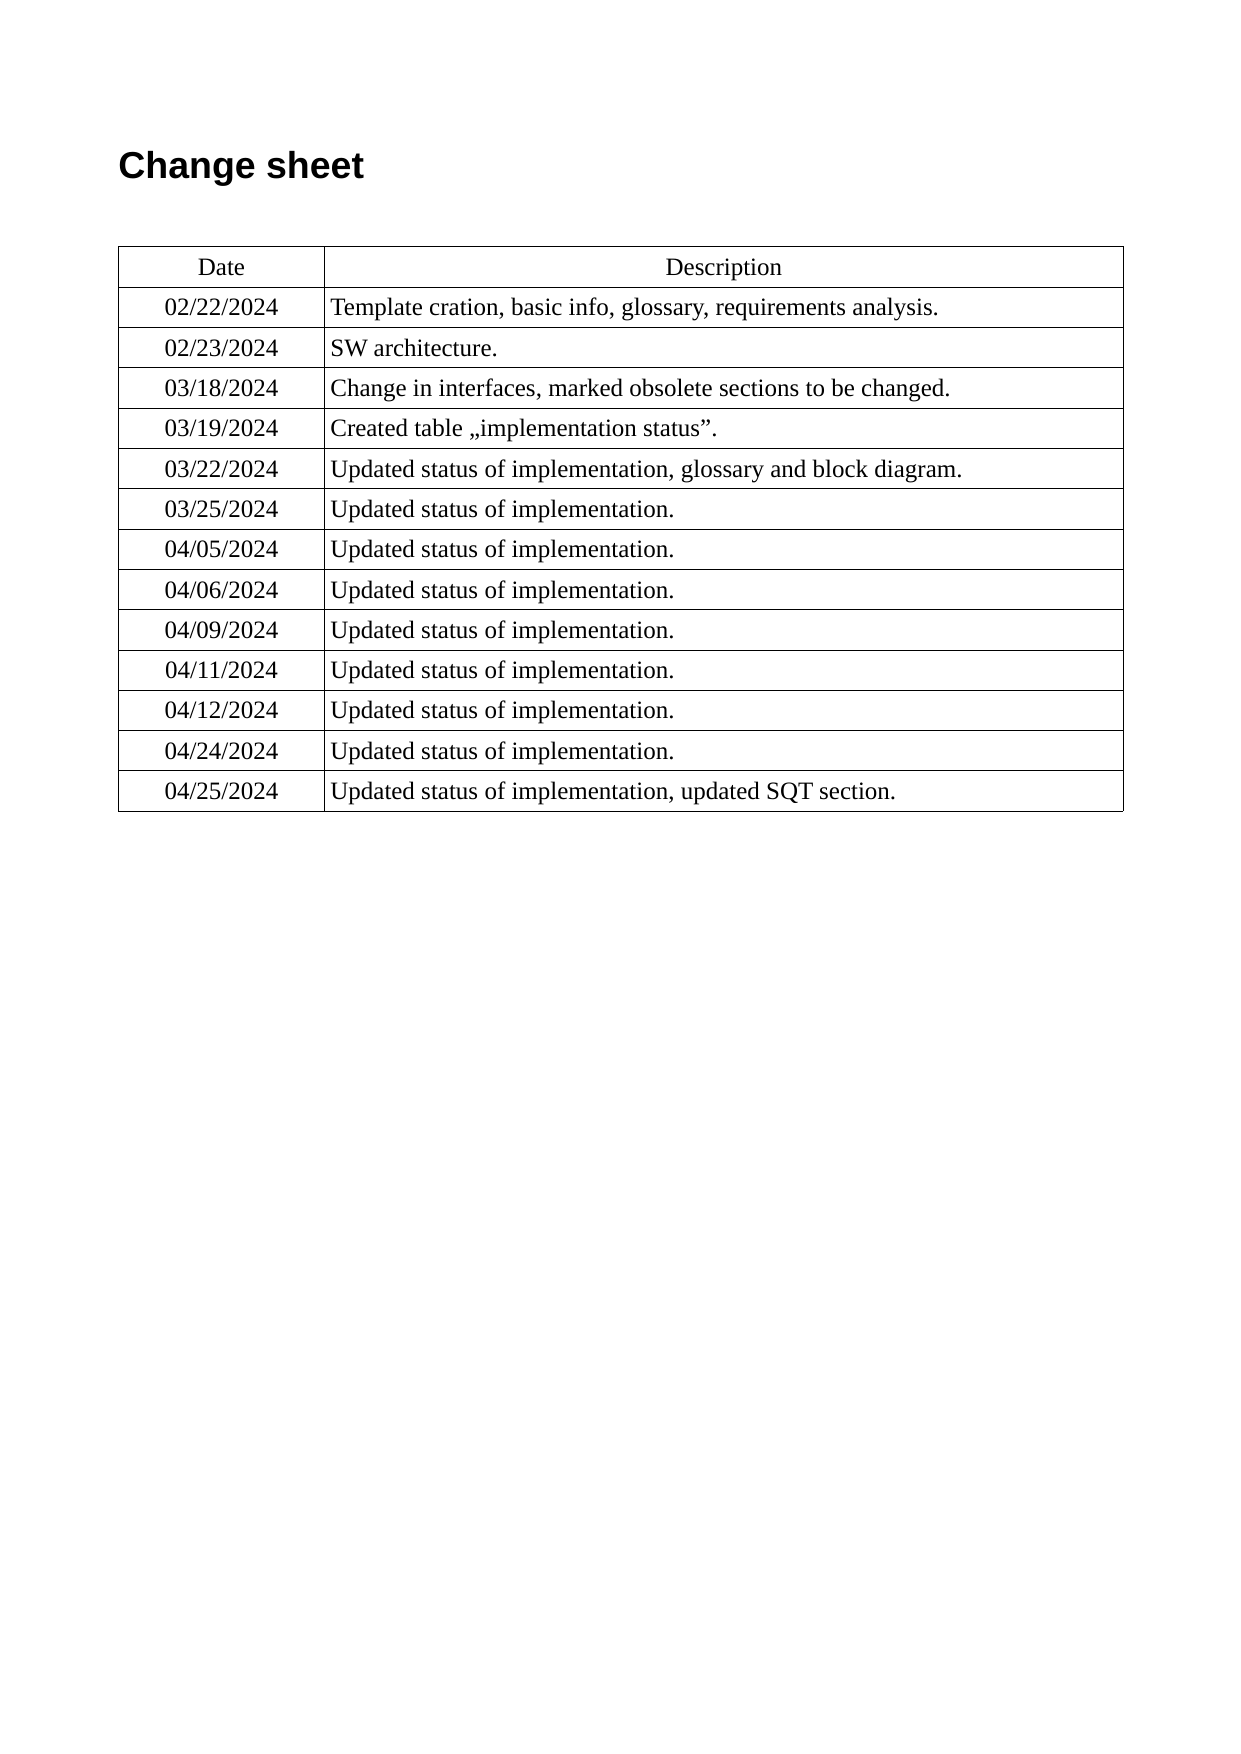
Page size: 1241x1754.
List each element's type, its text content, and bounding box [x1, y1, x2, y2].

table_cell 04/25/2024 [119, 771, 324, 811]
table_cell Updated status of implementation. [325, 651, 1123, 690]
table_cell Updated status of implementation, glossary and block diagram. [325, 449, 1123, 488]
table_cell 04/09/2024 [119, 610, 324, 649]
table_cell Template cration, basic info, glossary, requirements analysis. [325, 288, 1123, 327]
table_header Description [325, 247, 1123, 287]
table_cell Updated status of implementation. [325, 530, 1123, 569]
subtitle Change sheet [118, 143, 1122, 186]
table_cell Created table „implementation status”. [325, 409, 1123, 448]
table_cell Updated status of implementation, updated SQT section. [325, 771, 1123, 811]
table_cell 03/19/2024 [119, 409, 324, 448]
table_cell Updated status of implementation. [325, 731, 1123, 770]
table_cell 03/18/2024 [119, 368, 324, 408]
table_cell SW architecture. [325, 328, 1123, 367]
table_cell Updated status of implementation. [325, 691, 1123, 730]
table_cell 04/06/2024 [119, 570, 324, 609]
table_cell Updated status of implementation. [325, 489, 1123, 528]
table_cell 04/24/2024 [119, 731, 324, 770]
table_cell 04/12/2024 [119, 691, 324, 730]
table_cell Updated status of implementation. [325, 570, 1123, 609]
table_cell 02/22/2024 [119, 288, 324, 327]
table_cell 04/05/2024 [119, 530, 324, 569]
table_cell Updated status of implementation. [325, 610, 1123, 649]
table_cell Change in interfaces, marked obsolete sections to be changed. [325, 368, 1123, 408]
table_header Date [119, 247, 324, 287]
table_cell 04/11/2024 [119, 651, 324, 690]
table_cell 02/23/2024 [119, 328, 324, 367]
table_cell 03/22/2024 [119, 449, 324, 488]
table_cell 03/25/2024 [119, 489, 324, 528]
